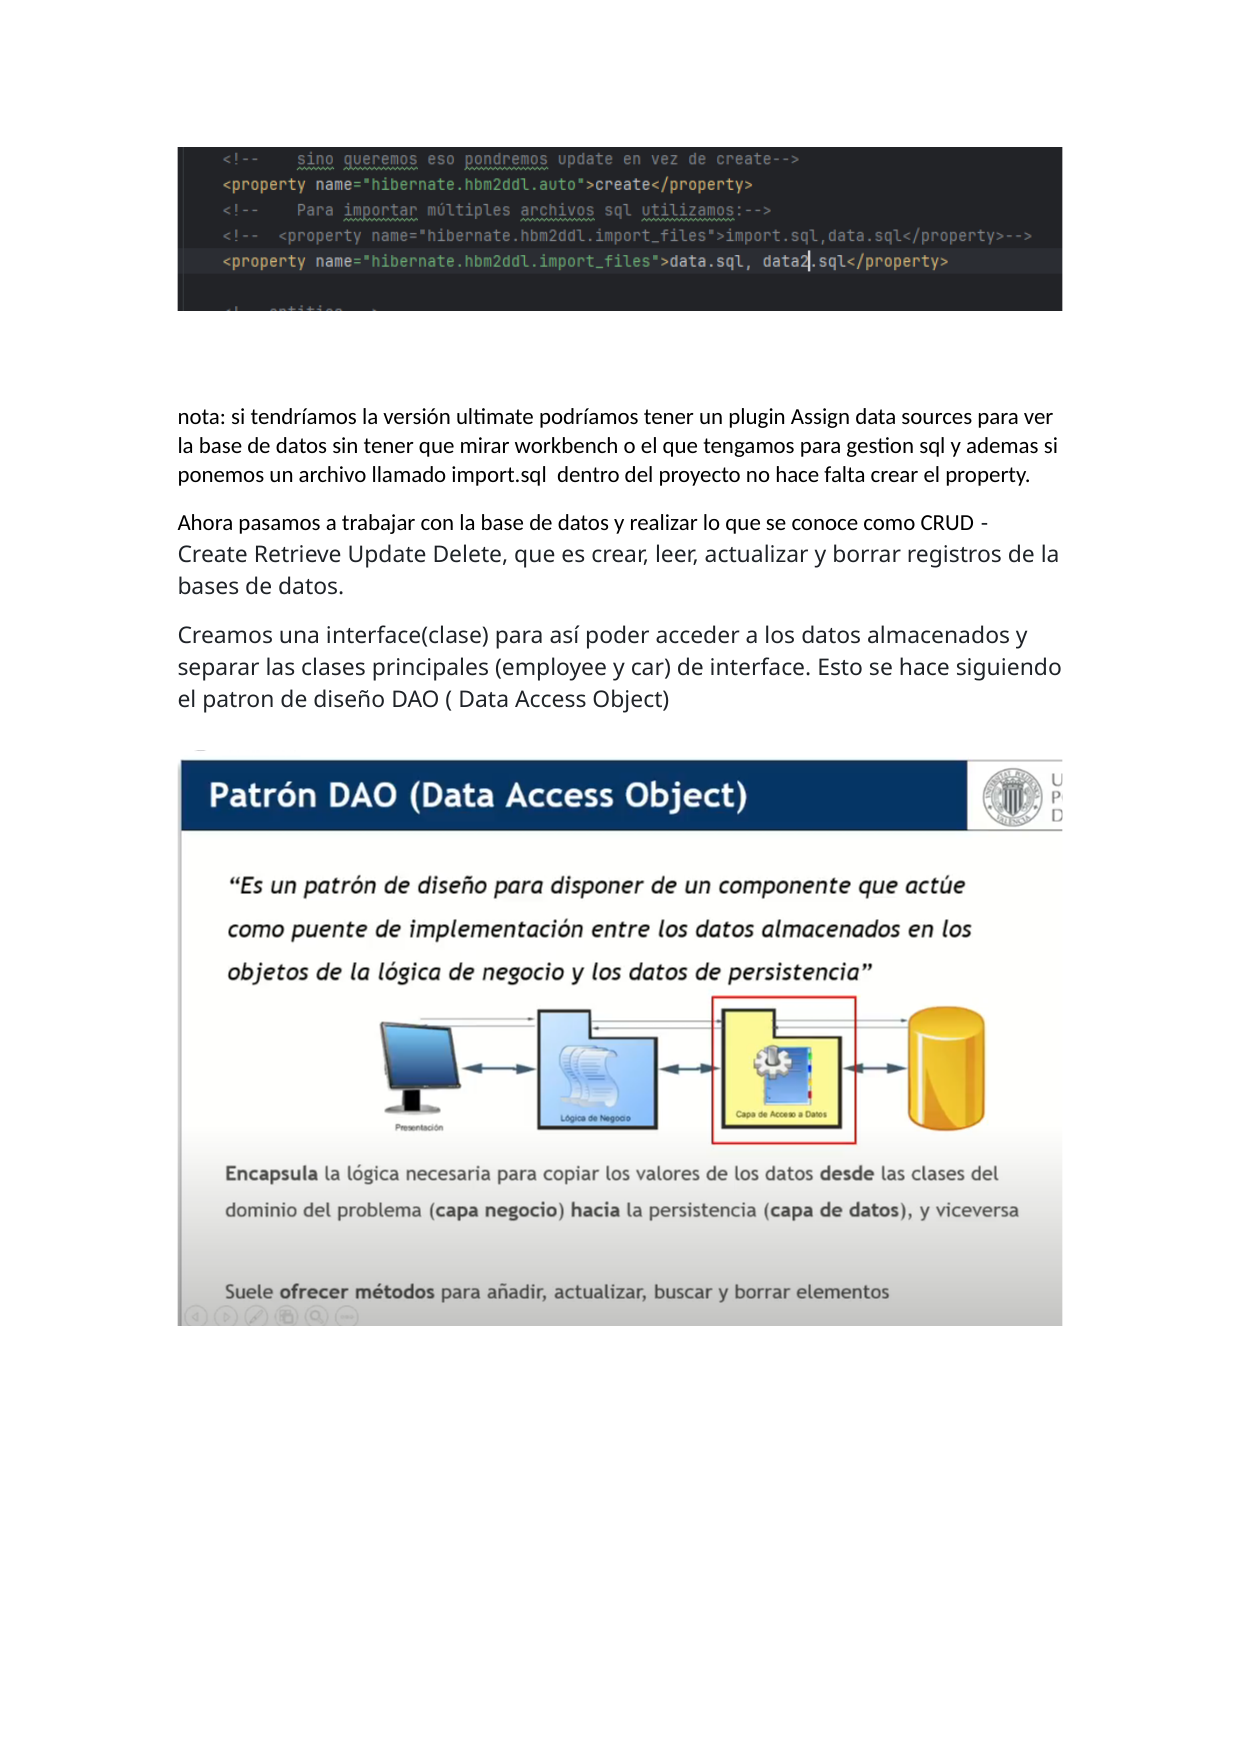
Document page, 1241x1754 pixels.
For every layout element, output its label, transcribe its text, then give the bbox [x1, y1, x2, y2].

text nota: si tendríamos la versión ultimate podríamos tener un plugin Assign data sources para ver la base de datos sin tener que mirar workbench o el que tengamos para gestion sql y ademas si ponemos un archivo llamado import.sql dentro del proyecto no hace falta crear el property. [177, 402, 1063, 488]
text Ahora pasamos a trabajar con la base de datos y realizar lo que se conoce como CRUD - Create Retrieve Update Delete, que es crear, leer, actualizar y borrar registros de la bases de datos. [177, 506, 1063, 601]
text Creamos una interface(clase) para así poder acceder a los datos almacenados y separar las clases principales (employee y car) de interface. Esto se hace siguiendo el patron de diseño DAO ( Data Access Object) [177, 619, 1063, 714]
